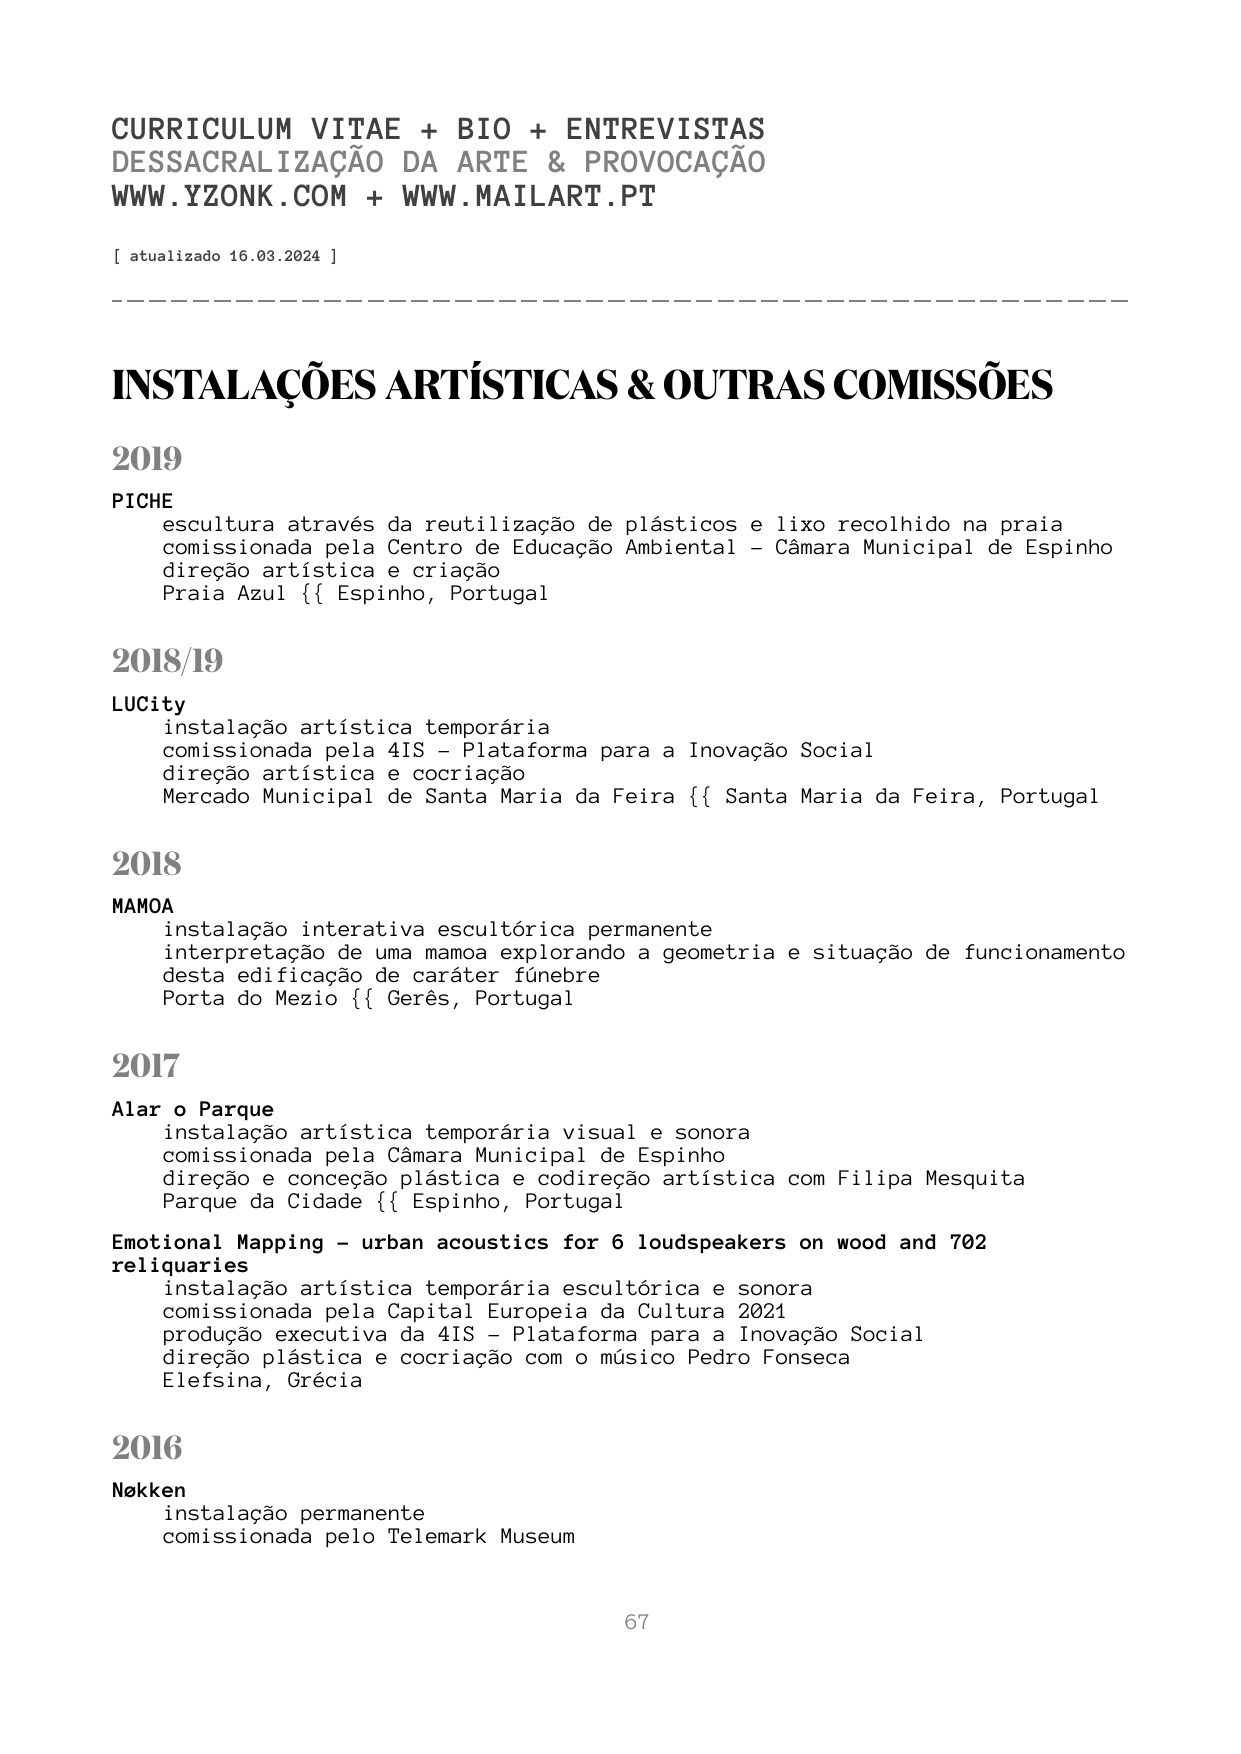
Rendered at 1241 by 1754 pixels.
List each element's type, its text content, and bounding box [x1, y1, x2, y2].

subtitle Instalações Artísticas & Outras Comissões [112, 367, 1128, 408]
list comissionada pela Centro de Educação Ambiental - Câmara Municipal de Espinho [163, 536, 1128, 559]
list Elefsina, Grécia [163, 1368, 1128, 1391]
list escultura através da reutilização de plásticos e lixo recolhido na praia [163, 513, 1128, 536]
list direção e conceção plástica e codireção artística com Filipa Mesquita [163, 1166, 1128, 1189]
list Mercado Municipal de Santa Maria da Feira {{ Santa Maria da Feira, Portugal [163, 784, 1128, 807]
list instalação artística temporária visual e sonora [163, 1121, 1128, 1143]
subtitle Alar o Parque [112, 1098, 1128, 1121]
list instalação artística temporária escultórica e sonora [163, 1277, 1128, 1299]
subtitle 2018/19 [112, 647, 1128, 680]
list instalação artística temporária [163, 716, 1128, 738]
list Porta do Mezio {{ Gerês, Portugal [163, 987, 1128, 1010]
list Praia Azul {{ Espinho, Portugal [163, 582, 1128, 605]
list direção artística e criação [163, 559, 1128, 582]
list comissionada pela Câmara Municipal de Espinho [163, 1143, 1128, 1166]
list Parque da Cidade {{ Espinho, Portugal [163, 1189, 1128, 1212]
list direção artística e cocriação [163, 761, 1128, 784]
list comissionada pela 4IS - Plataforma para a Inovação Social [163, 738, 1128, 761]
subtitle LUCity [112, 693, 1128, 716]
list direção plástica e cocriação com o músico Pedro Fonseca [163, 1345, 1128, 1368]
list instalação permanente [163, 1502, 1128, 1525]
list comissionada pelo Telemark Museum [163, 1525, 1128, 1548]
list instalação interativa escultórica permanente [163, 918, 1128, 941]
subtitle MAMOA [112, 895, 1128, 918]
subtitle 2019 [112, 444, 1128, 478]
list produção executiva da 4IS - Plataforma para a Inovação Social [163, 1322, 1128, 1345]
subtitle 2018 [112, 849, 1128, 883]
list interpretação de uma mamoa explorando a geometria e situação de funcionamento desta edificação de caráter fúnebre [163, 941, 1128, 987]
subtitle PICHE [112, 490, 1128, 513]
subtitle Nøkken [112, 1479, 1128, 1502]
subtitle 2017 [112, 1052, 1128, 1085]
list comissionada pela Capital Europeia da Cultura 2021 [163, 1299, 1128, 1322]
subtitle Emotional Mapping – urban acoustics for 6 loudspeakers on wood and 702 reliquaries [112, 1231, 1128, 1277]
subtitle 2016 [112, 1433, 1128, 1467]
